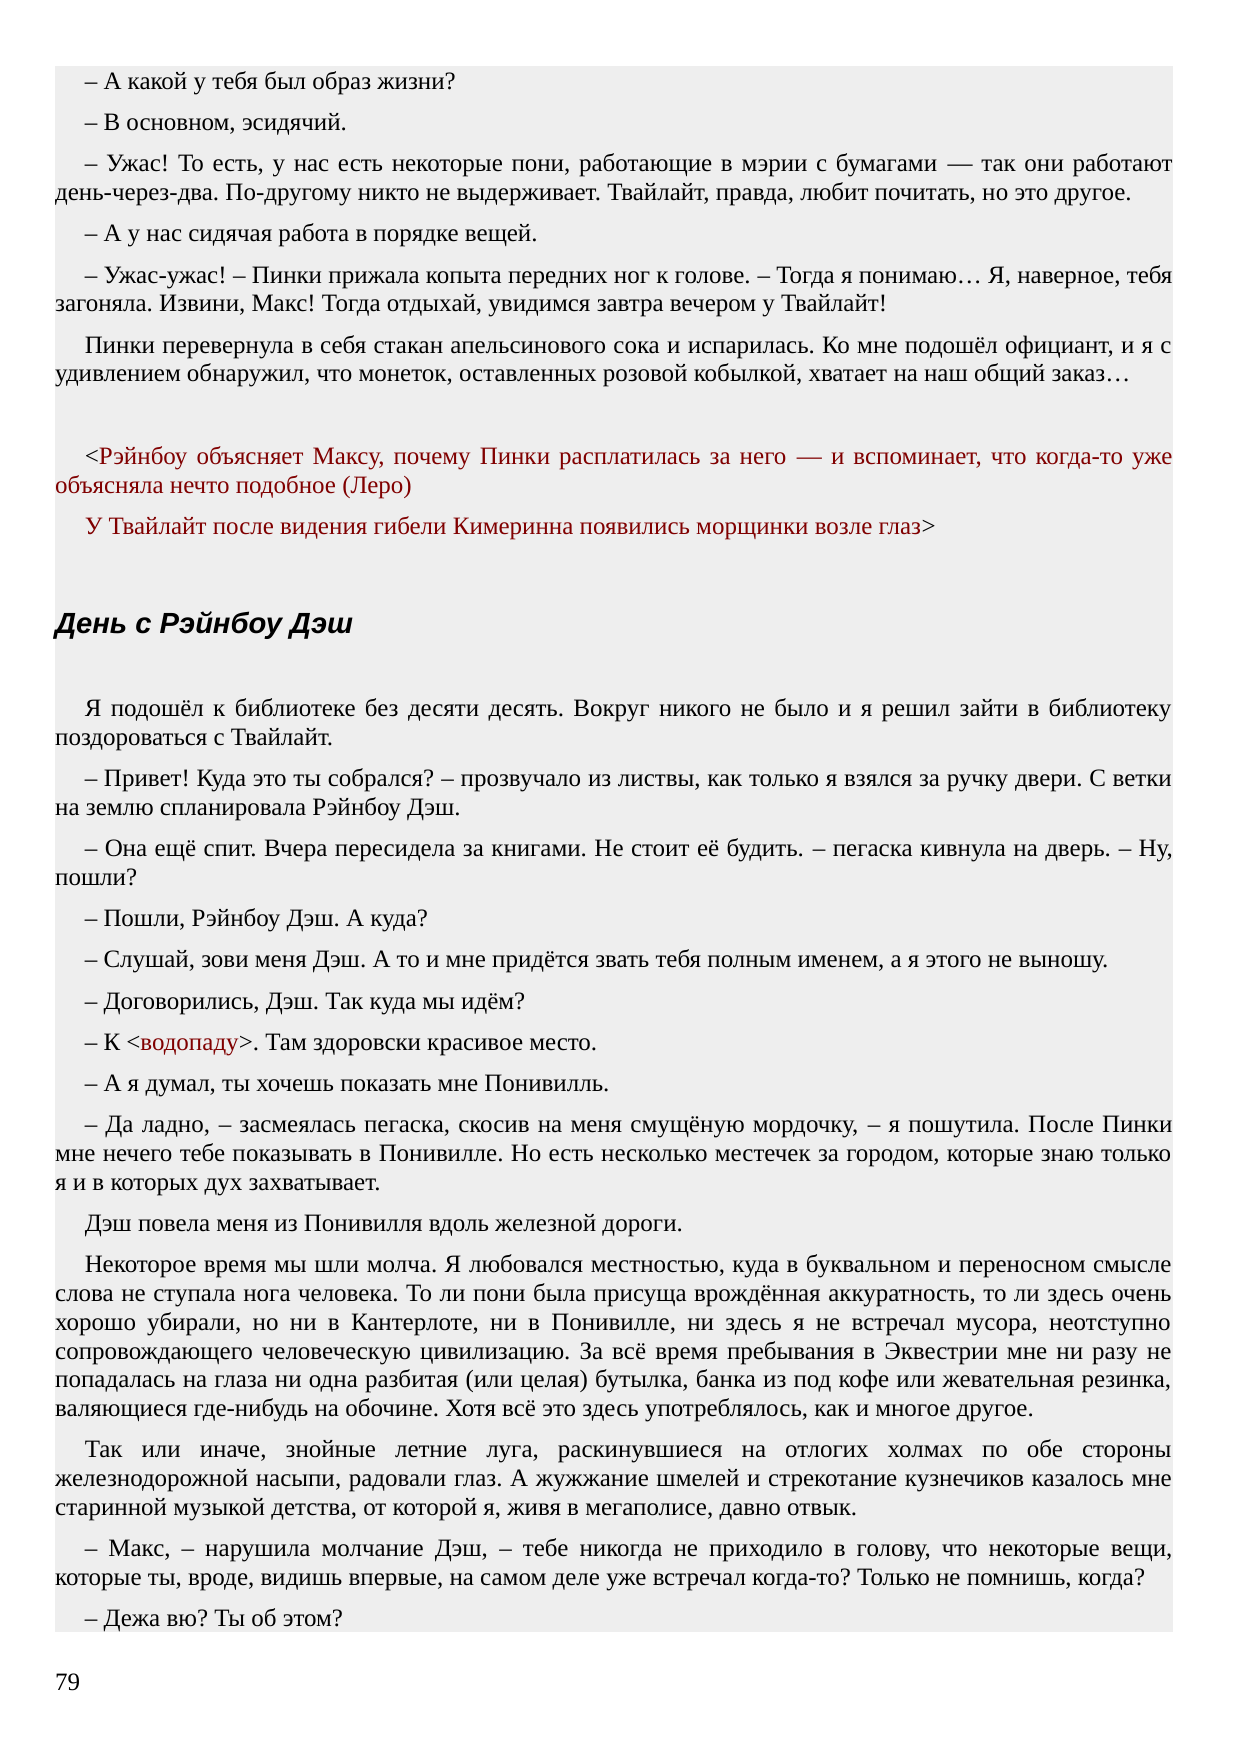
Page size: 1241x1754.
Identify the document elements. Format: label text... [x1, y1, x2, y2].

text Дэш повела меня из Понивилля вдоль железной дороги. [55, 1208, 1173, 1237]
text – Ужас! То есть, у нас есть некоторые пони, работающие в мэрии с бумагами — так они работают день-через-два. По-другому никто не выдерживает. Твайлайт, правда, любит почитать, но это другое. [55, 148, 1173, 206]
text У Твайлайт после видения гибели Кимеринна появились морщинки возле глаз> [55, 511, 1173, 540]
subtitle День с Рэйнбоу Дэш [55, 606, 1173, 639]
text Так или иначе, знойные летние луга, раскинувшиеся на отлогих холмах по обе стороны железнодорожной насыпи, радовали глаз. А жужжание шмелей и стрекотание кузнечиков казалось мне старинной музыкой детства, от которой я, живя в мегаполисе, давно отвык. [55, 1434, 1173, 1521]
text – Привет! Куда это ты собрался? – прозвучало из листвы, как только я взялся за ручку двери. С ветки на землю спланировала Рэйнбоу Дэш. [55, 763, 1173, 821]
text – А я думал, ты хочешь показать мне Понивилль. [55, 1068, 1173, 1097]
text Я подошёл к библиотеке без десяти десять. Вокруг никого не было и я решил зайти в библиотеку поздороваться с Твайлайт. [55, 693, 1173, 751]
text – Слушай, зови меня Дэш. А то и мне придётся звать тебя полным именем, а я этого не выношу. [55, 944, 1173, 973]
text – Договорились, Дэш. Так куда мы идём? [55, 986, 1173, 1014]
text – В основном, эсидячий. [55, 107, 1173, 136]
text – Она ещё спит. Вчера пересидела за книгами. Не стоит её будить. – пегаска кивнула на дверь. – Ну, пошли? [55, 833, 1173, 891]
text <Рэйнбоу объясняет Максу, почему Пинки расплатилась за него — и вспоминает, что когда-то уже объясняла нечто подобное (Леро) [55, 441, 1173, 498]
text – Да ладно, – засмеялась пегаска, скосив на меня смущёную мордочку, – я пошутила. После Пинки мне нечего тебе показывать в Понивилле. Но есть несколько местечек за городом, которые знаю только я и в которых дух захватывает. [55, 1109, 1173, 1196]
text – Пошли, Рэйнбоу Дэш. А куда? [55, 903, 1173, 932]
text – А у нас сидячая работа в порядке вещей. [55, 218, 1173, 247]
text – К <водопаду>. Там здоровски красивое место. [55, 1027, 1173, 1056]
text Пинки перевернула в себя стакан апельсинового сока и испарилась. Ко мне подошёл официант, и я с удивлением обнаружил, что монеток, оставленных розовой кобылкой, хватает на наш общий заказ… [55, 330, 1173, 387]
text – Ужас-ужас! – Пинки прижала копыта передних ног к голове. – Тогда я понимаю… Я, наверное, тебя загоняла. Извини, Макс! Тогда отдыхай, увидимся завтра вечером у Твайлайт! [55, 260, 1173, 317]
text – Дежа вю? Ты об этом? [55, 1603, 1173, 1632]
text – Макс, – нарушила молчание Дэш, – тебе никогда не приходило в голову, что некоторые вещи, которые ты, вроде, видишь впервые, на самом деле уже встречал когда-то? Только не помнишь, когда? [55, 1533, 1173, 1591]
text Некоторое время мы шли молча. Я любовался местностью, куда в буквальном и переносном смысле слова не ступала нога человека. То ли пони была присуща врождённая аккуратность, то ли здесь очень хорошо убирали, но ни в Кантерлоте, ни в Понивилле, ни здесь я не встречал мусора, неотступно сопровождающего человеческую цивилизацию. За всё время пребывания в Эквестрии мне ни разу не попадалась на глаза ни одна разбитая (или целая) бутылка, банка из под кофе или жевательная резинка, валяющиеся где-нибудь на обочине. Хотя всё это здесь употреблялось, как и многое другое. [55, 1249, 1173, 1422]
text – А какой у тебя был образ жизни? [55, 66, 1173, 95]
